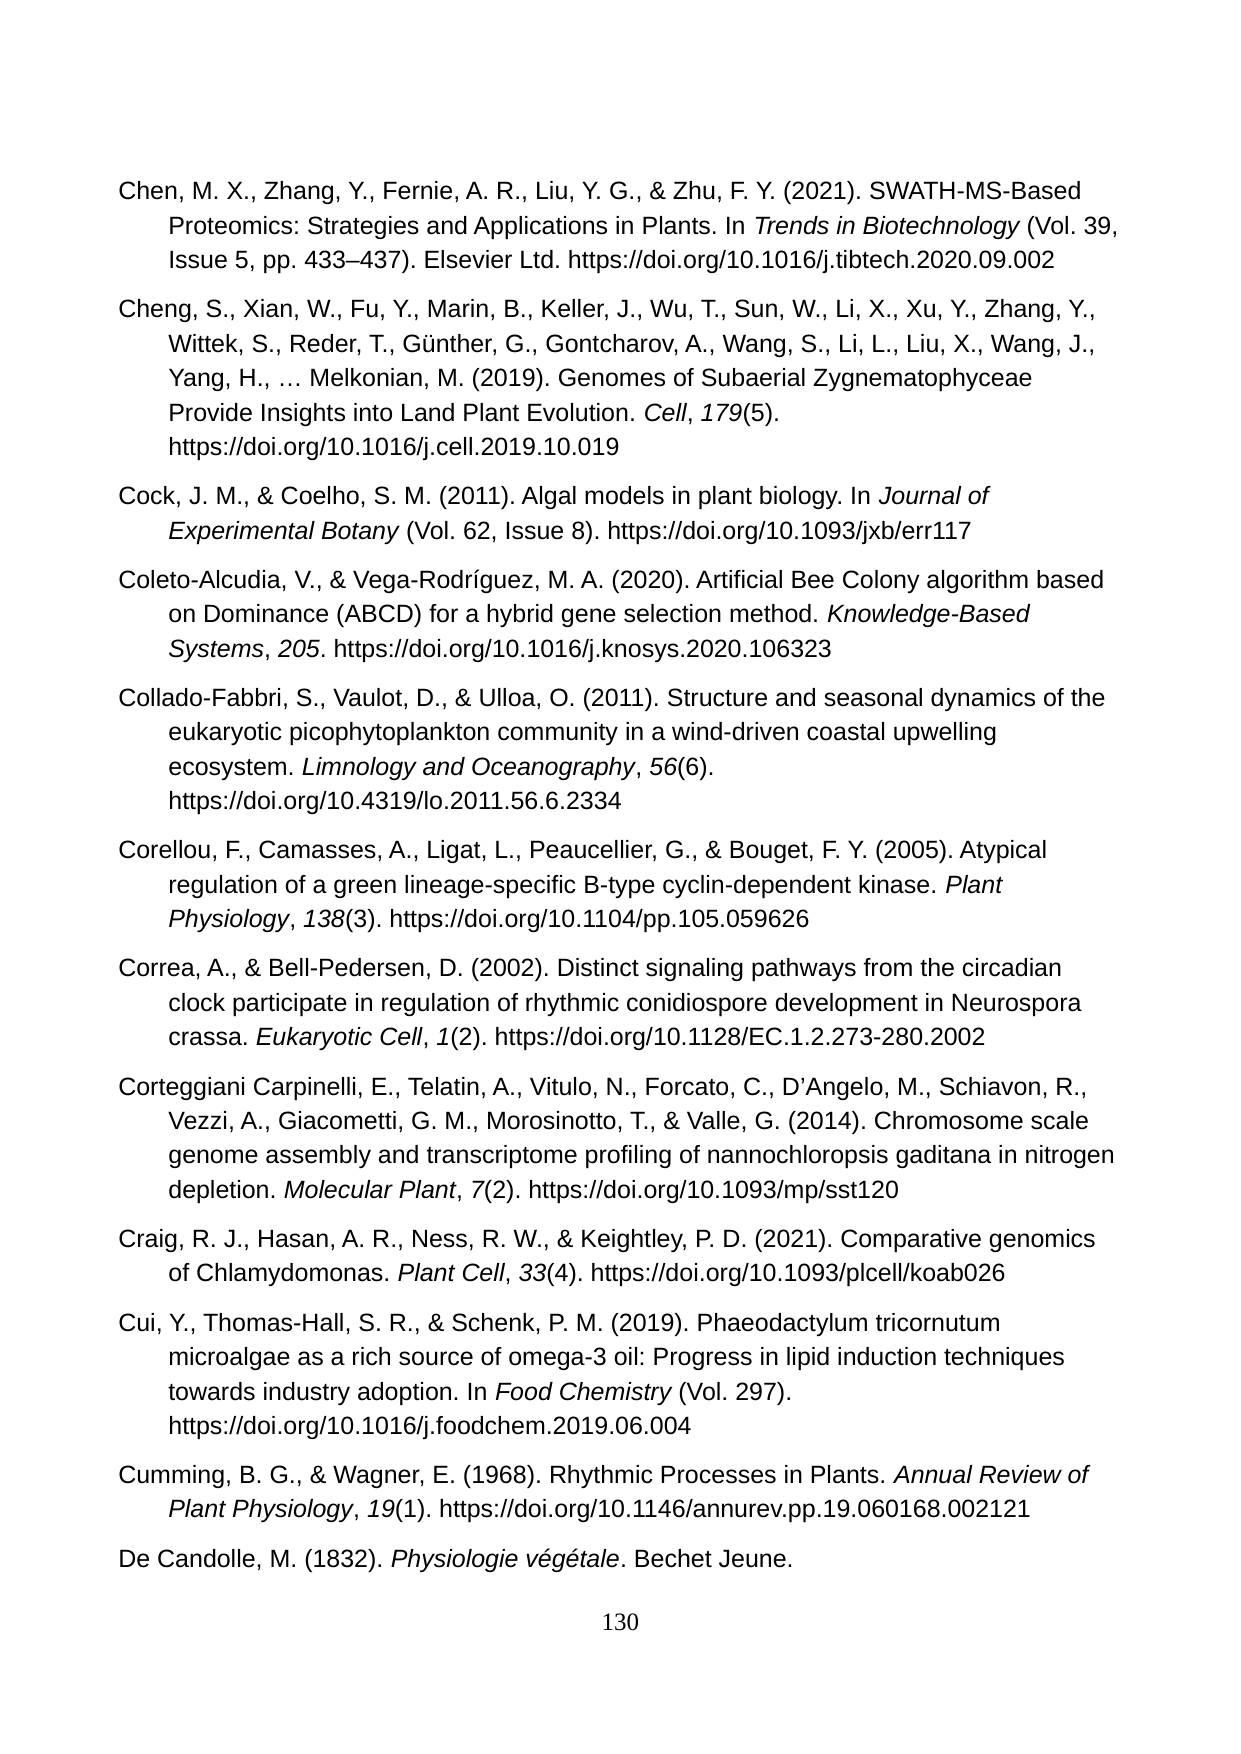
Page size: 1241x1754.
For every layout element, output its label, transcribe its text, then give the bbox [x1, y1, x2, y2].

text De Candolle, M. (1832). Physiologie végétale. Bechet Jeune. [118, 1543, 1122, 1572]
text Cumming, B. G., & Wagner, E. (1968). Rhythmic Processes in Plants. Annual Review of Plant Physiology, 19(1). https://doi.org/10.1146/annurev.pp.19.060168.002121 [118, 1460, 1122, 1523]
text Corteggiani Carpinelli, E., Telatin, A., Vitulo, N., Forcato, C., D’Angelo, M., Schiavon, R., Vezzi, A., Giacometti, G. M., Morosinotto, T., & Valle, G. (2014). Chromosome scale genome assembly and transcriptome profiling of nannochloropsis gaditana in nitrogen depletion. Molecular Plant, 7(2). https://doi.org/10.1093/mp/sst120 [118, 1071, 1122, 1204]
text Cheng, S., Xian, W., Fu, Y., Marin, B., Keller, J., Wu, T., Sun, W., Li, X., Xu, Y., Zhang, Y., Wittek, S., Reder, T., Günther, G., Gontcharov, A., Wang, S., Li, L., Liu, X., Wang, J., Yang, H., … Melkonian, M. (2019). Genomes of Subaerial Zygnematophyceae Provide Insights into Land Plant Evolution. Cell, 179(5). https://doi.org/10.1016/j.cell.2019.10.019 [118, 294, 1122, 461]
text Corellou, F., Camasses, A., Ligat, L., Peaucellier, G., & Bouget, F. Y. (2005). Atypical regulation of a green lineage-specific B-type cyclin-dependent kinase. Plant Physiology, 138(3). https://doi.org/10.1104/pp.105.059626 [118, 835, 1122, 933]
text Craig, R. J., Hasan, A. R., Ness, R. W., & Keightley, P. D. (2021). Comparative genomics of Chlamydomonas. Plant Cell, 33(4). https://doi.org/10.1093/plcell/koab026 [118, 1224, 1122, 1287]
text Chen, M. X., Zhang, Y., Fernie, A. R., Liu, Y. G., & Zhu, F. Y. (2021). SWATH-MS-Based Proteomics: Strategies and Applications in Plants. In Trends in Biotechnology (Vol. 39, Issue 5, pp. 433–437). Elsevier Ltd. https://doi.org/10.1016/j.tibtech.2020.09.002 [118, 176, 1122, 274]
text Cui, Y., Thomas-Hall, S. R., & Schenk, P. M. (2019). Phaeodactylum tricornutum microalgae as a rich source of omega-3 oil: Progress in lipid induction techniques towards industry adoption. In Food Chemistry (Vol. 297). https://doi.org/10.1016/j.foodchem.2019.06.004 [118, 1307, 1122, 1440]
text Coleto-Alcudia, V., & Vega-Rodríguez, M. A. (2020). Artificial Bee Colony algorithm based on Dominance (ABCD) for a hybrid gene selection method. Knowledge-Based Systems, 205. https://doi.org/10.1016/j.knosys.2020.106323 [118, 565, 1122, 663]
text Collado-Fabbri, S., Vaulot, D., & Ulloa, O. (2011). Structure and seasonal dynamics of the eukaryotic picophytoplankton community in a wind-driven coastal upwelling ecosystem. Limnology and Oceanography, 56(6). https://doi.org/10.4319/lo.2011.56.6.2334 [118, 683, 1122, 815]
text Correa, A., & Bell-Pedersen, D. (2002). Distinct signaling pathways from the circadian clock participate in regulation of rhythmic conidiospore development in Neurospora crassa. Eukaryotic Cell, 1(2). https://doi.org/10.1128/EC.1.2.273-280.2002 [118, 953, 1122, 1051]
text Cock, J. M., & Coelho, S. M. (2011). Algal models in plant biology. In Journal of Experimental Botany (Vol. 62, Issue 8). https://doi.org/10.1093/jxb/err117 [118, 481, 1122, 544]
